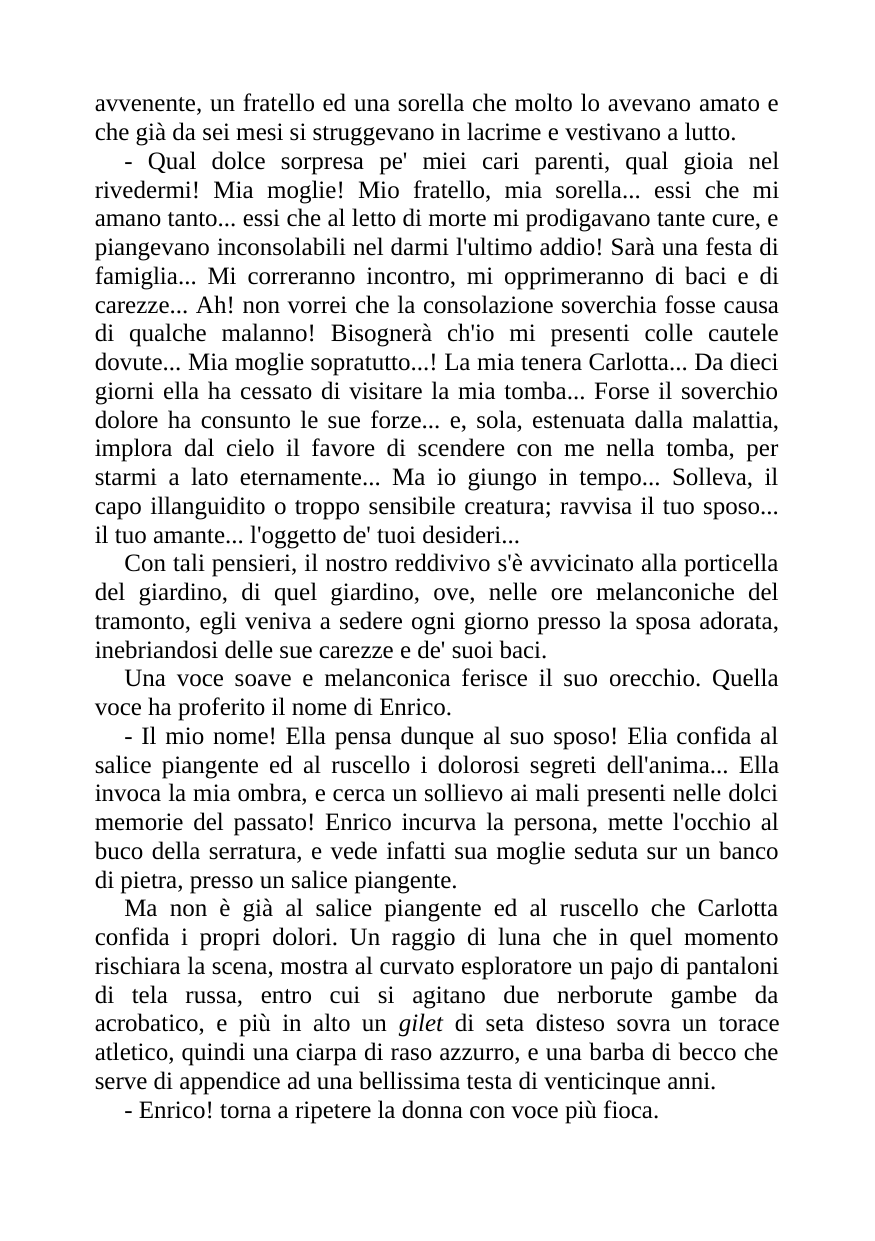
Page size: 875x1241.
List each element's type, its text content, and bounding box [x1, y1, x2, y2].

text - Il mio nome! Ella pensa dunque al suo sposo! Elia confida al salice piangente ed al ruscello i dolorosi segreti dell'anima... Ella invoca la mia ombra, e cerca un sollievo ai mali presenti nelle dolci memorie del passato! Enrico incurva la persona, mette l'occhio al buco della serratura, e vede infatti sua moglie seduta sur un banco di pietra, presso un salice piangente. [94, 721, 779, 893]
text Ma non è già al salice piangente ed al ruscello che Carlotta confida i propri dolori. Un raggio di luna che in quel momento rischiara la scena, mostra al curvato esploratore un pajo di pantaloni di tela russa, entro cui si agitano due nerborute gambe da acrobatico, e più in alto un gilet di seta disteso sovra un torace atletico, quindi una ciarpa di raso azzurro, e una barba di becco che serve di appendice ad una bellissima testa di venticinque anni. [94, 893, 779, 1095]
text - Qual dolce sorpresa pe' miei cari parenti, qual gioia nel rivedermi! Mia moglie! Mio fratello, mia sorella... essi che mi amano tanto... essi che al letto di morte mi prodigavano tante cure, e piangevano inconsolabili nel darmi l'ultimo addio! Sarà una festa di famiglia... Mi correranno incontro, mi opprimeranno di baci e di carezze... Ah! non vorrei che la consolazione soverchia fosse causa di qualche malanno! Bisognerà ch'io mi presenti colle cautele dovute... Mia moglie sopratutto...! La mia tenera Carlotta... Da dieci giorni ella ha cessato di visitare la mia tomba... Forse il soverchio dolore ha consunto le sue forze... e, sola, estenuata dalla malattia, implora dal cielo il favore di scendere con me nella tomba, per starmi a lato eternamente... Ma io giungo in tempo... Solleva, il capo illanguidito o troppo sensibile creatura; ravvisa il tuo sposo... il tuo amante... l'oggetto de' tuoi desideri... [94, 146, 779, 548]
text Con tali pensieri, il nostro reddivivo s'è avvicinato alla porticella del giardino, di quel giardino, ove, nelle ore melanconiche del tramonto, egli veniva a sedere ogni giorno presso la sposa adorata, inebriandosi delle sue carezze e de' suoi baci. [94, 548, 779, 663]
text avvenente, un fratello ed una sorella che molto lo avevano amato e che già da sei mesi si struggevano in lacrime e vestivano a lutto. [94, 88, 779, 146]
text Una voce soave e melanconica ferisce il suo orecchio. Quella voce ha proferito il nome di Enrico. [94, 663, 779, 721]
text - Enrico! torna a ripetere la donna con voce più fioca. [94, 1095, 779, 1123]
